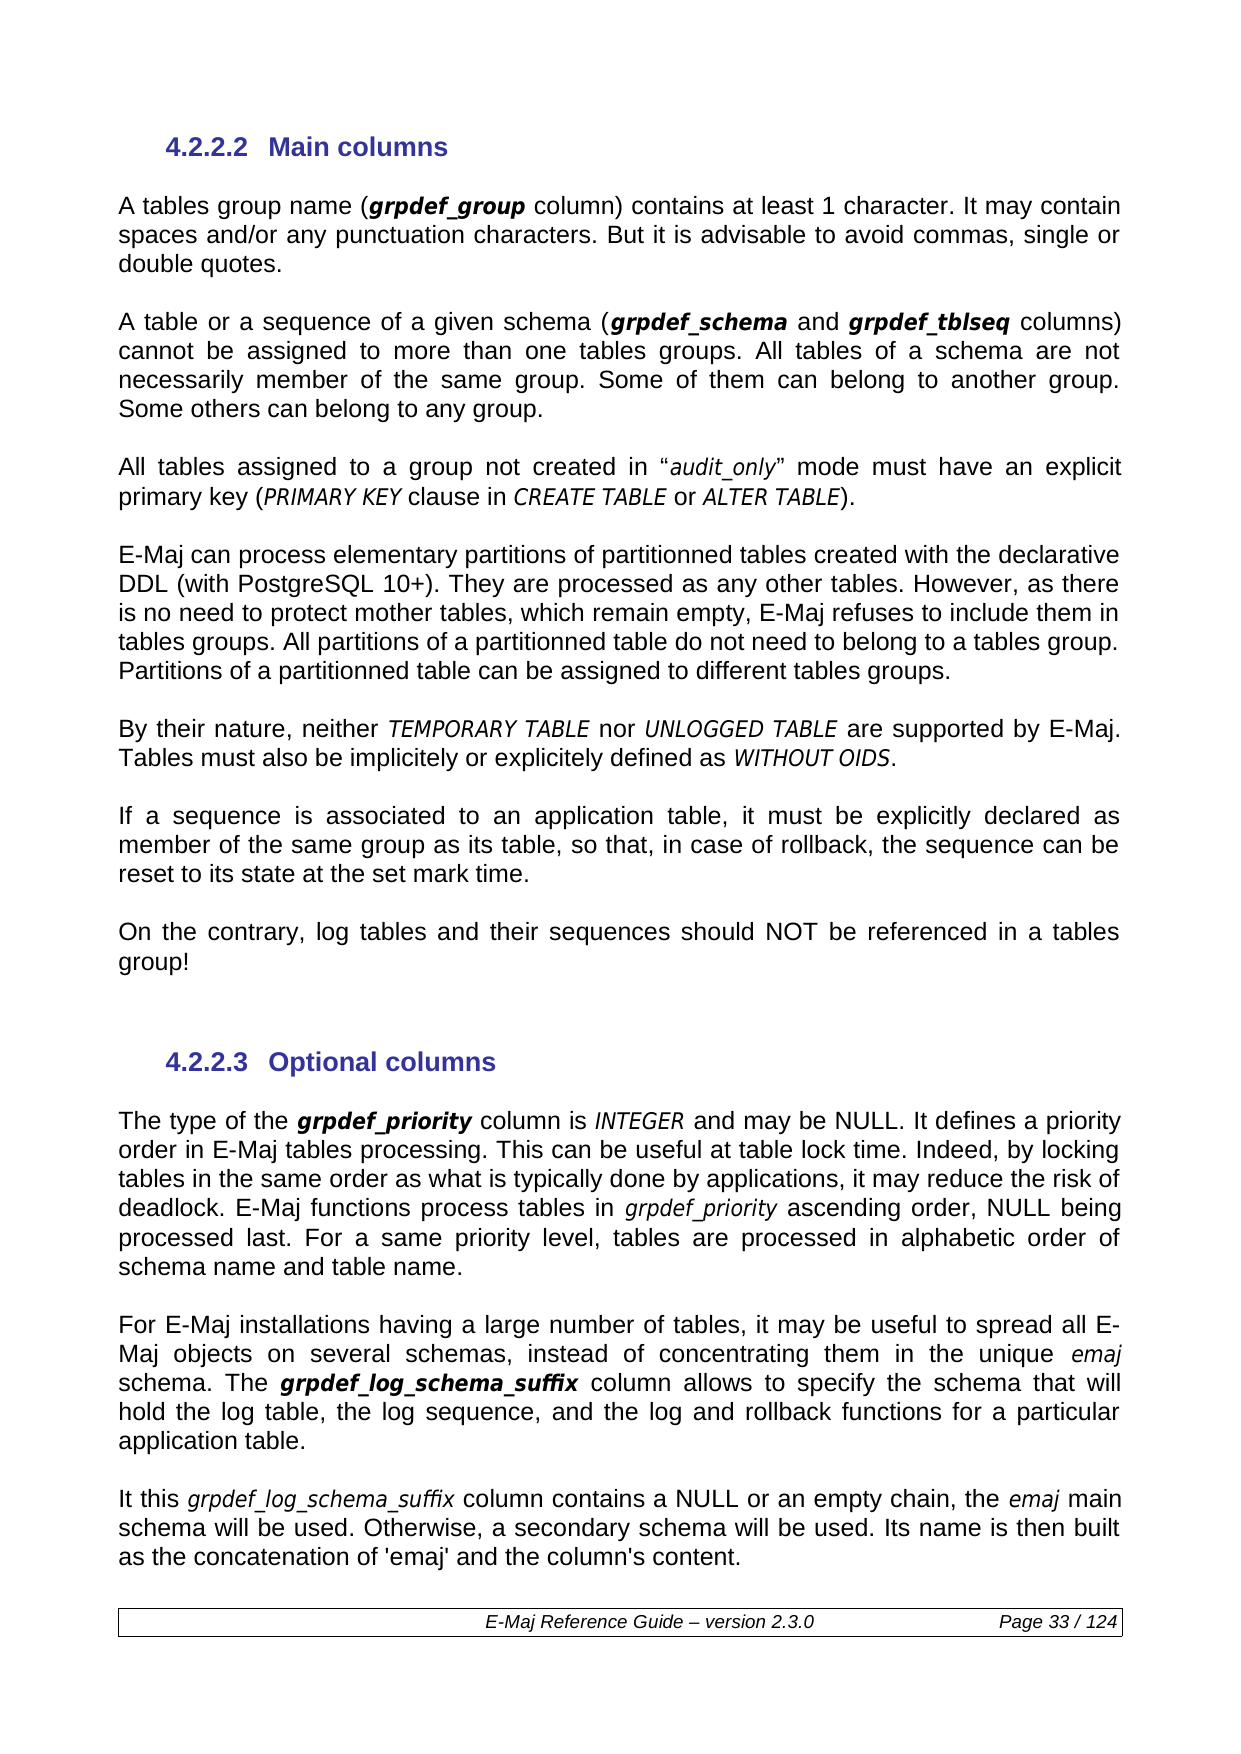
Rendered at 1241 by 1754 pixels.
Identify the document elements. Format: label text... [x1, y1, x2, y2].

text If a sequence is associated to an application table, it must be explicitly declared as member of the same group as its table, so that, in case of rollback, the sequence can be reset to its state at the set mark time. [118, 801, 1122, 888]
text It this grpdef_log_schema_suffix column contains a NULL or an empty chain, the emaj main schema will be used. Otherwise, a secondary schema will be used. Its name is then built as the concatenation of 'emaj' and the column's content. [118, 1484, 1122, 1571]
text For E-Maj installations having a large number of tables, it may be useful to spread all E-Maj objects on several schemas, instead of concentrating them in the unique emaj schema. The grpdef_log_schema_suffix column allows to specify the schema that will hold the log table, the log sequence, and the log and rollback functions for a particular application table. [118, 1309, 1122, 1455]
text A table or a sequence of a given schema (grpdef_schema and grpdef_tblseq columns) cannot be assigned to more than one tables groups. All tables of a schema are not necessarily member of the same group. Some of them can belong to another group. Some others can belong to any group. [118, 307, 1122, 423]
subtitle Main columns [165, 131, 1122, 162]
text By their nature, neither TEMPORARY TABLE nor UNLOGGED TABLE are supported by E-Maj. Tables must also be implicitely or explicitely defined as WITHOUT OIDS. [118, 714, 1122, 772]
text On the contrary, log tables and their sequences should NOT be referenced in a tables group! [118, 917, 1122, 975]
text E-Maj can process elementary partitions of partitionned tables created with the declarative DDL (with PostgreSQL 10+). They are processed as any other tables. However, as there is no need to protect mother tables, which remain empty, E-Maj refuses to include them in tables groups. All partitions of a partitionned table do not need to belong to a tables group. Partitions of a partitionned table can be assigned to different tables groups. [118, 539, 1122, 685]
text The type of the grpdef_priority column is INTEGER and may be NULL. It defines a priority order in E-Maj tables processing. This can be useful at table lock time. Indeed, by locking tables in the same order as what is typically done by applications, it may reduce the risk of deadlock. E-Maj functions process tables in grpdef_priority ascending order, NULL being processed last. For a same priority level, tables are processed in alphabetic order of schema name and table name. [118, 1106, 1122, 1281]
text A tables group name (grpdef_group column) contains at least 1 character. It may contain spaces and/or any punctuation characters. But it is advisable to avoid commas, single or double quotes. [118, 191, 1122, 278]
text All tables assigned to a group not created in “audit_only” mode must have an explicit primary key (PRIMARY KEY clause in CREATE TABLE or ALTER TABLE). [118, 452, 1122, 510]
subtitle Optional columns [165, 1046, 1122, 1077]
